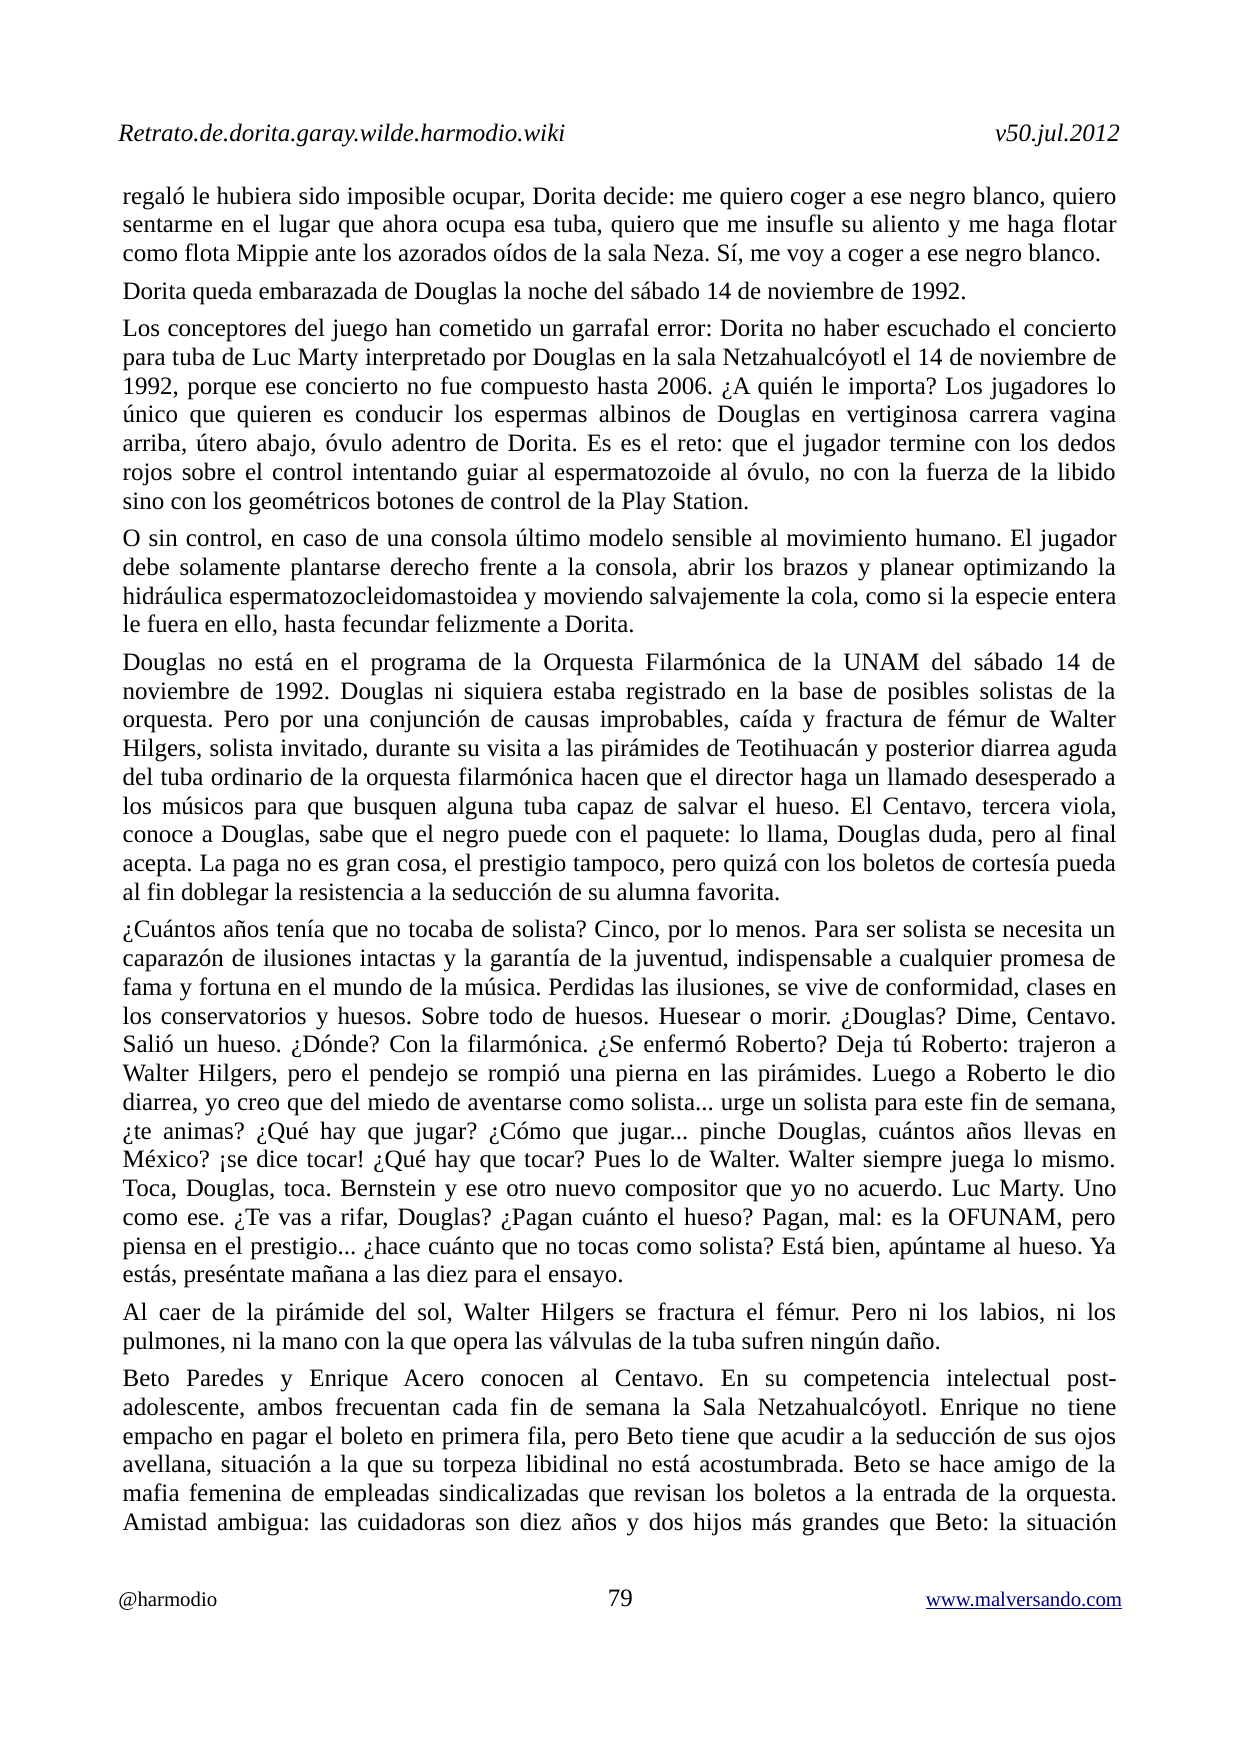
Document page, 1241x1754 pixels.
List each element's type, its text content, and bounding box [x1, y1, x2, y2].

text ¿Cuántos años tenía que no tocaba de solista? Cinco, por lo menos. Para ser solista se necesita un caparazón de ilusiones intactas y la garantía de la juventud, indispensable a cualquier promesa de fama y fortuna en el mundo de la música. Perdidas las ilusiones, se vive de conformidad, clases en los conservatorios y huesos. Sobre todo de huesos. Huesear o morir. ¿Douglas? Dime, Centavo. Salió un hueso. ¿Dónde? Con la filarmónica. ¿Se enfermó Roberto? Deja tú Roberto: trajeron a Walter Hilgers, pero el pendejo se rompió una pierna en las pirámides. Luego a Roberto le dio diarrea, yo creo que del miedo de aventarse como solista... urge un solista para este fin de semana, ¿te animas? ¿Qué hay que jugar? ¿Cómo que jugar... pinche Douglas, cuántos años llevas en México? ¡se dice tocar! ¿Qué hay que tocar? Pues lo de Walter. Walter siempre juega lo mismo. Toca, Douglas, toca. Bernstein y ese otro nuevo compositor que yo no acuerdo. Luc Marty. Uno como ese. ¿Te vas a rifar, Douglas? ¿Pagan cuánto el hueso? Pagan, mal: es la OFUNAM, pero piensa en el prestigio... ¿hace cuánto que no tocas como solista? Está bien, apúntame al hueso. Ya estás, preséntate mañana a las diez para el ensayo. [118, 910, 1122, 1293]
text Los conceptores del juego han cometido un garrafal error: Dorita no haber escuchado el concierto para tuba de Luc Marty interpretado por Douglas en la sala Netzahualcóyotl el 14 de noviembre de 1992, porque ese concierto no fue compuesto hasta 2006. ¿A quién le importa? Los jugadores lo único que quieren es conducir los espermas albinos de Douglas en vertiginosa carrera vagina arriba, útero abajo, óvulo adentro de Dorita. Es es el reto: que el jugador termine con los dedos rojos sobre el control intentando guiar al espermatozoide al óvulo, no con la fuerza de la libido sino con los geométricos botones de control de la Play Station. [118, 309, 1122, 519]
text Douglas no está en el programa de la Orquesta Filarmónica de la UNAM del sábado 14 de noviembre de 1992. Douglas ni siquiera estaba registrado en la base de posibles solistas de la orquesta. Pero por una conjunción de causas improbables, caída y fractura de fémur de Walter Hilgers, solista invitado, durante su visita a las pirámides de Teotihuacán y posterior diarrea aguda del tuba ordinario de la orquesta filarmónica hacen que el director haga un llamado desesperado a los músicos para que busquen alguna tuba capaz de salvar el hueso. El Centavo, tercera viola, conoce a Douglas, sabe que el negro puede con el paquete: lo llama, Douglas duda, pero al final acepta. La paga no es gran cosa, el prestigio tampoco, pero quizá con los boletos de cortesía pueda al fin doblegar la resistencia a la seducción de su alumna favorita. [118, 643, 1122, 910]
text Beto Paredes y Enrique Acero conocen al Centavo. En su competencia intelectual post-adolescente, ambos frecuentan cada fin de semana la Sala Netzahualcóyotl. Enrique no tiene empacho en pagar el boleto en primera fila, pero Beto tiene que acudir a la seducción de sus ojos avellana, situación a la que su torpeza libidinal no está acostumbrada. Beto se hace amigo de la mafia femenina de empleadas sindicalizadas que revisan los boletos a la entrada de la orquesta. Amistad ambigua: las cuidadoras son diez años y dos hijos más grandes que Beto: la situación [118, 1359, 1122, 1540]
text regaló le hubiera sido imposible ocupar, Dorita decide: me quiero coger a ese negro blanco, quiero sentarme en el lugar que ahora ocupa esa tuba, quiero que me insufle su aliento y me haga flotar como flota Mippie ante los azorados oídos de la sala Neza. Sí, me voy a coger a ese negro blanco. [118, 176, 1122, 271]
text Al caer de la pirámide del sol, Walter Hilgers se fractura el fémur. Pero ni los labios, ni los pulmones, ni la mano con la que opera las válvulas de la tuba sufren ningún daño. [118, 1293, 1122, 1359]
text O sin control, en caso de una consola último modelo sensible al movimiento humano. El jugador debe solamente plantarse derecho frente a la consola, abrir los brazos y planear optimizando la hidráulica espermatozocleidomastoidea y moviendo salvajemente la cola, como si la especie entera le fuera en ello, hasta fecundar felizmente a Dorita. [118, 519, 1122, 643]
text Dorita queda embarazada de Douglas la noche del sábado 14 de noviembre de 1992. [118, 271, 1122, 309]
